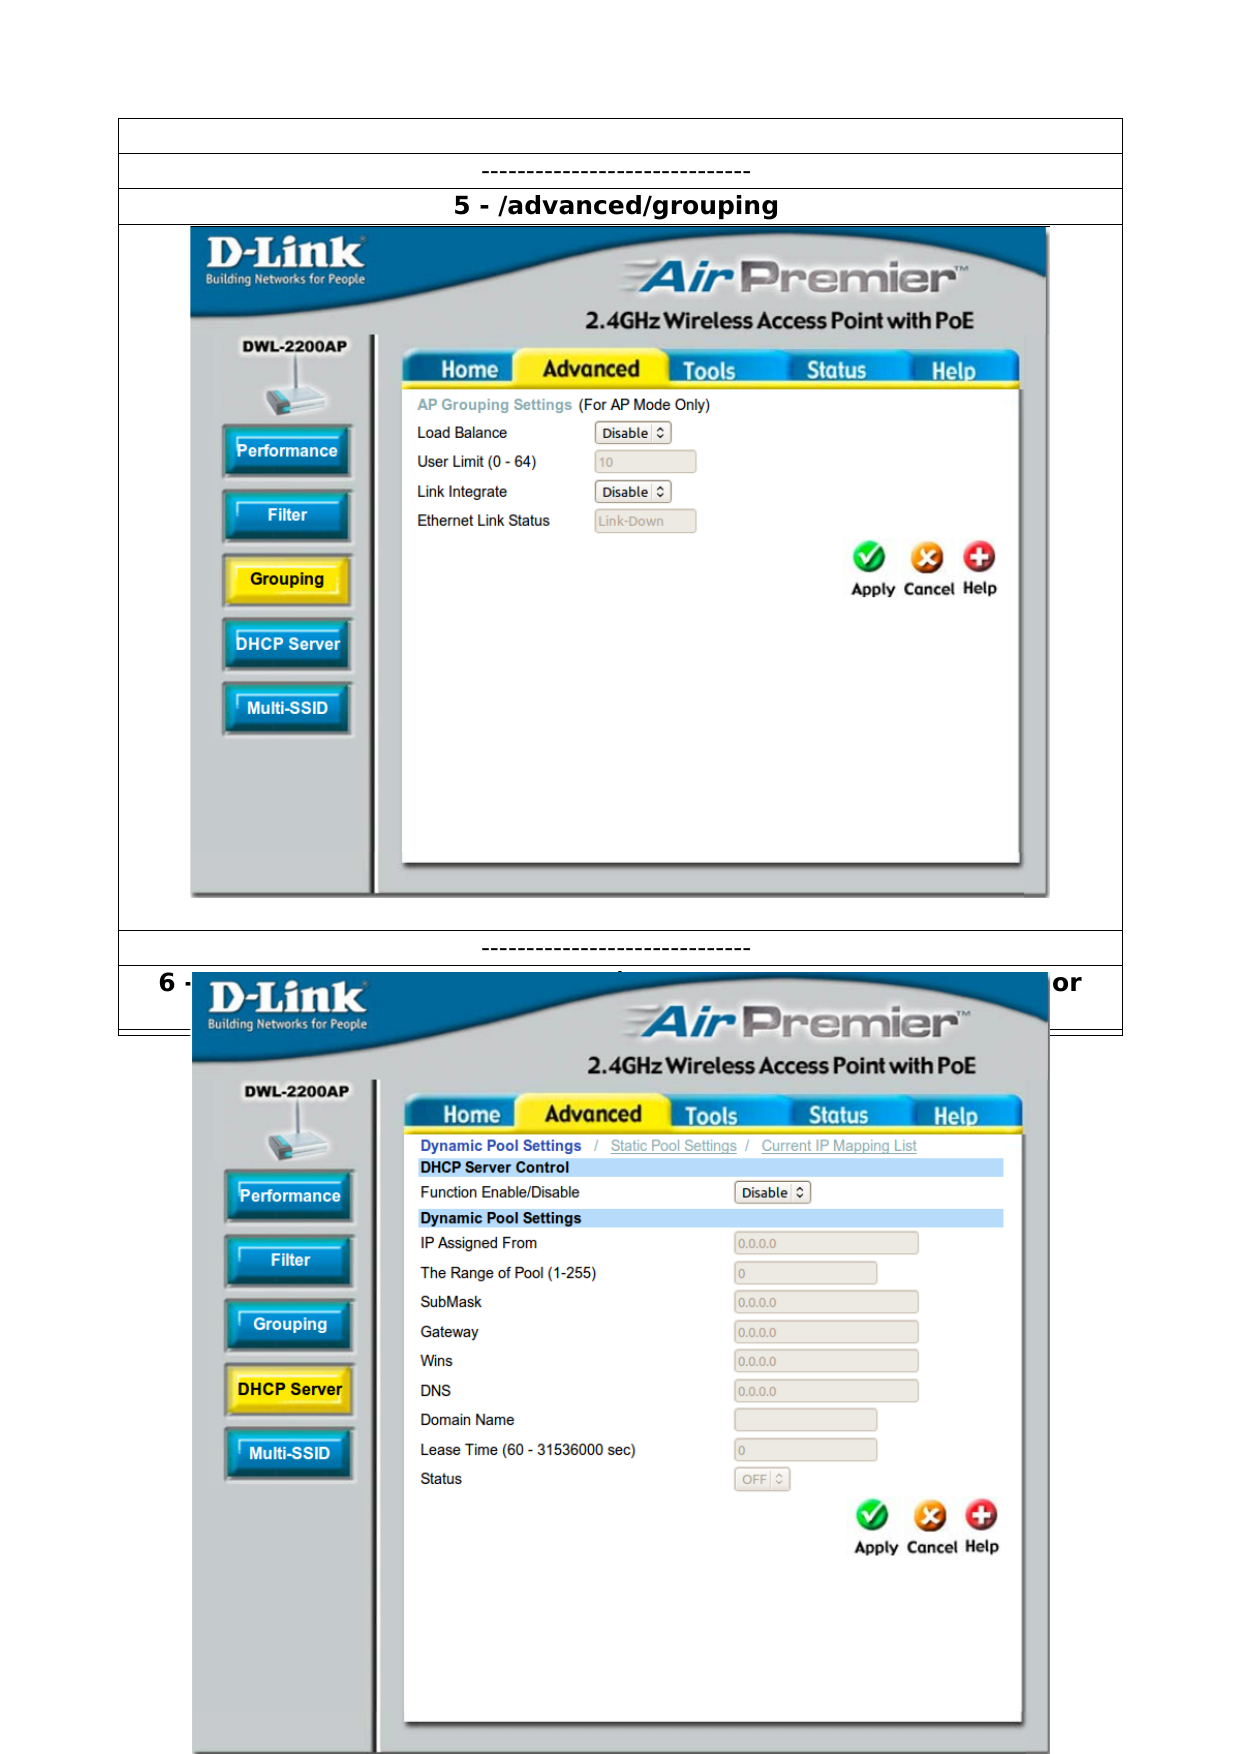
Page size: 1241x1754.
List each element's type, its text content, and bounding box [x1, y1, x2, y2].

table_cell ------------------------------ [119, 931, 1122, 965]
table_cell 5 - /advanced/grouping [119, 189, 1122, 223]
table_cell [119, 1030, 190, 1035]
picture [207, 233, 364, 272]
picture [309, 272, 365, 286]
picture [206, 273, 252, 286]
picture [256, 1019, 309, 1029]
picture [190, 226, 1050, 898]
picture [818, 972, 830, 976]
table_cell ------------------------------ [119, 154, 1122, 188]
picture [254, 274, 307, 284]
picture [209, 978, 366, 1017]
picture [328, 1017, 367, 1032]
picture [359, 235, 370, 243]
table_cell [1050, 1030, 1122, 1035]
picture [311, 1018, 327, 1029]
picture [209, 1017, 254, 1031]
table_cell 6 - /advanced/DHCP server - No és necessari, funciona el servidor DHCP del switch principal [119, 966, 1122, 1029]
table_cell [119, 225, 1122, 930]
table_cell [119, 119, 1122, 153]
picture [361, 980, 372, 988]
picture [190, 972, 1050, 1754]
